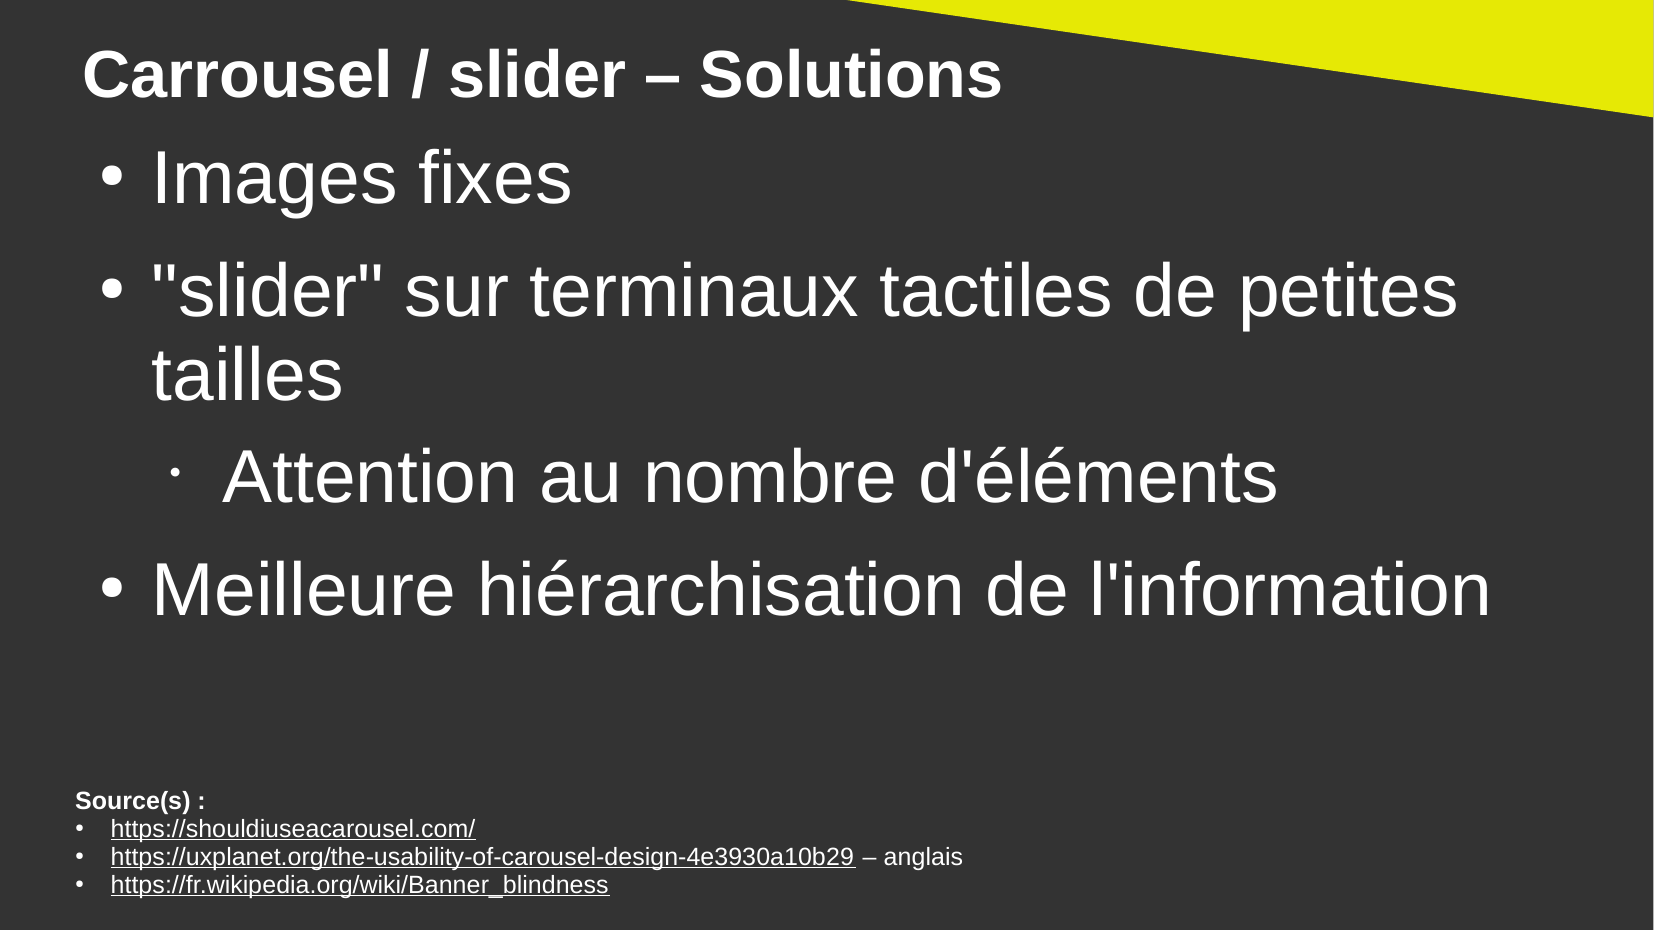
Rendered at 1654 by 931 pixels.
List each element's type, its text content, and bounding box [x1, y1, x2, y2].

text_box [846, 0, 1654, 118]
text_box Source(s) : https://shouldiuseacarousel.com/ https://uxplanet.org/the-usability-of-carousel-design-4e3930a10b29 – anglais https://fr.wikipedia.org/wiki/Banner_blindness [60, 779, 1546, 931]
title Carrousel / slider – Solutions [82, 37, 1571, 114]
list Images fixes "slider" sur terminaux tactiles de petites tailles Attention au nombre d'éléments Meilleure hiérarchisation de l'information [80, 135, 1620, 709]
